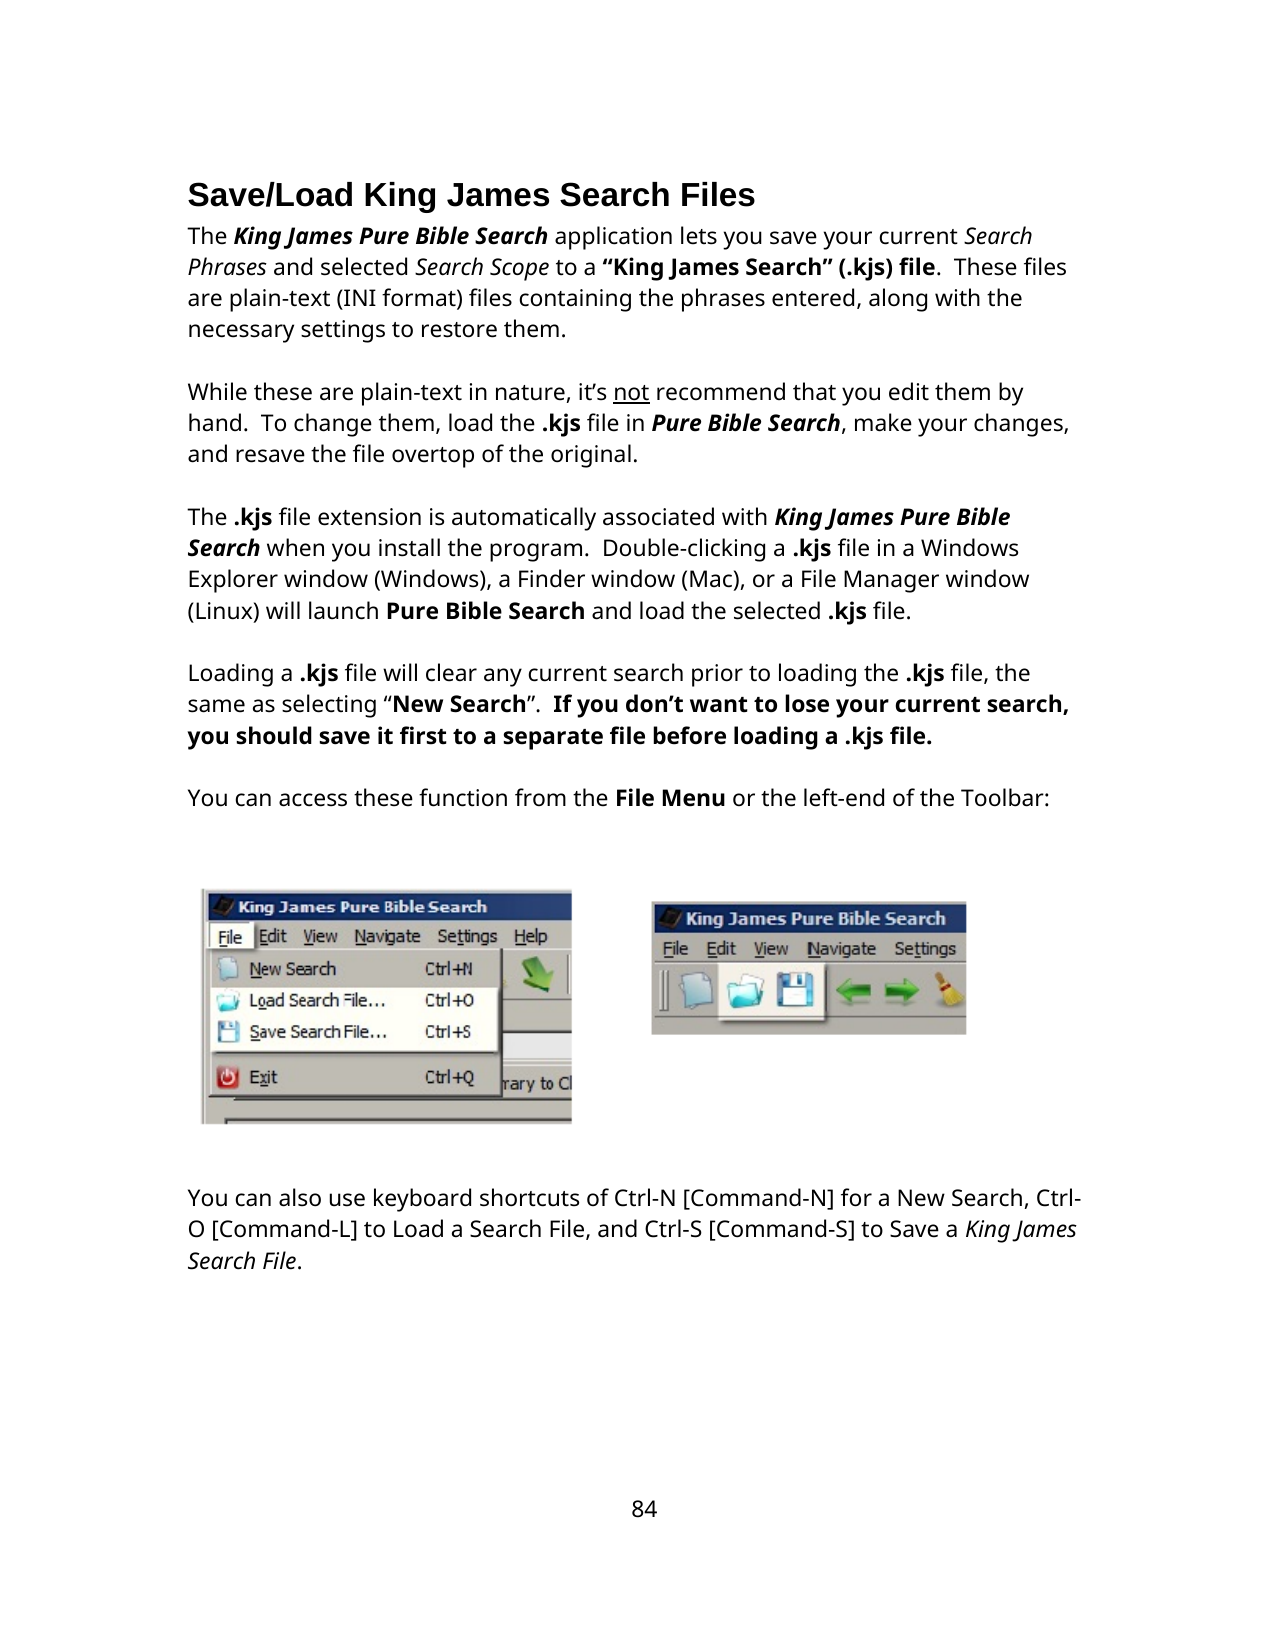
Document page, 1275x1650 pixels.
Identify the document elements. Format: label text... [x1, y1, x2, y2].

text While these are plain-text in nature, it’s not recommend that you edit them by hand. To change them, load the .kjs file in Pure Bible Search, make your changes, and resave the file overtop of the original. [187, 376, 1087, 470]
text Loading a .kjs file will clear any current search prior to loading the .kjs file, the same as selecting “New Search”. If you don’t want to lose your current search, you should save it first to a separate file before loading a .kjs file. [187, 657, 1087, 751]
text You can access these function from the File Menu or the left-end of the Toolbar: [187, 782, 1087, 813]
subtitle Save/Load King James Search Files [187, 175, 1087, 213]
text You can also use keyboard shortcuts of Ctrl-N [Command-N] for a New Search, Ctrl-O [Command-L] to Load a Search File, and Ctrl-S [Command-S] to Save a King James Search File. [187, 1182, 1087, 1276]
text The King James Pure Bible Search application lets you save your current Search Phrases and selected Search Scope to a “King James Search” (.kjs) file. These files are plain-text (INI format) files containing the phrases entered, along with the necessary settings to restore them. [187, 220, 1087, 345]
text The .kjs file extension is automatically associated with King James Pure Bible Search when you install the program. Double-clicking a .kjs file in a Windows Explorer window (Windows), a Finder window (Mac), or a File Manager window (Linux) will launch Pure Bible Search and load the selected .kjs file. [187, 501, 1087, 626]
picture [187, 876, 989, 1151]
